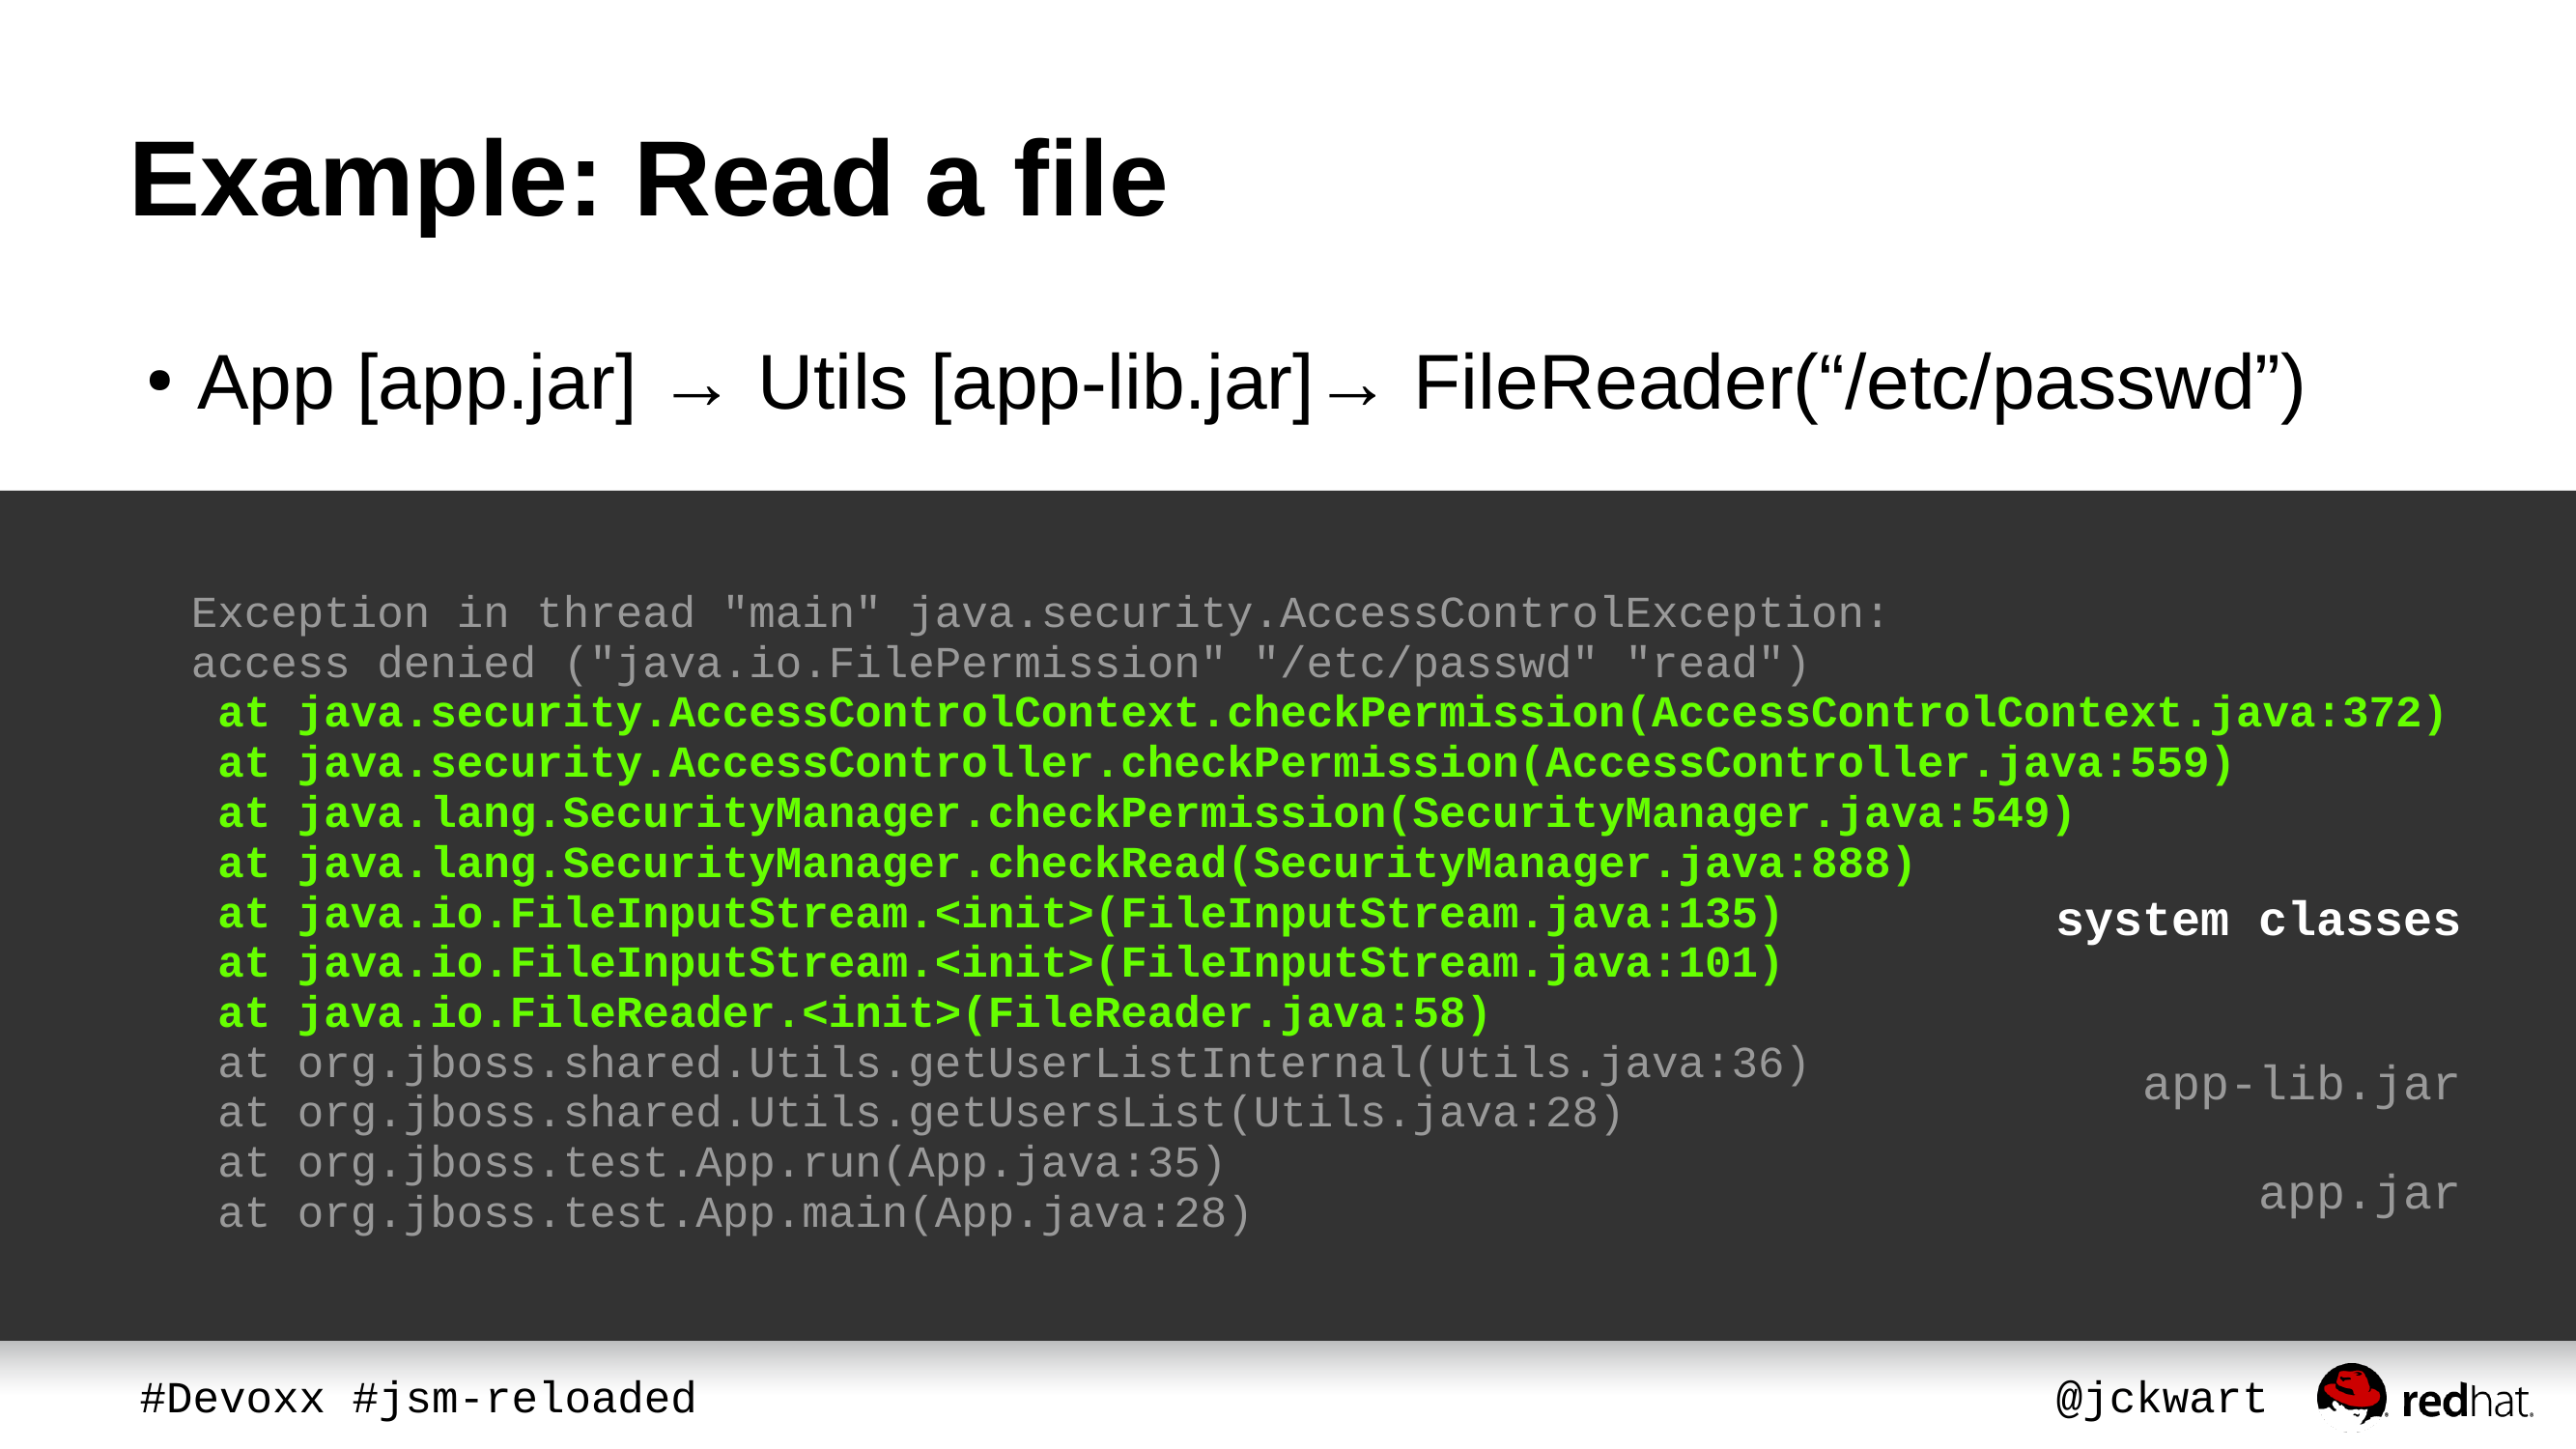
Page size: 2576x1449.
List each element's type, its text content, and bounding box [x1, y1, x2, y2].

picture [0, 1341, 2576, 1445]
title Example: Read a file [128, 57, 2448, 300]
list App [app.jar] → Utils [app-lib.jar]→ FileReader(“/etc/passwd”) [128, 338, 2448, 1179]
text_box system classes app-lib.jar app.jar [2041, 887, 2476, 1233]
text_box Exception in thread "main" java.security.AccessControlException: access denied ("java.io.FilePermission" "/etc/passwd" "read") at java.security.AccessControlContext.checkPermission(AccessControlContext.java:372) at java.security.AccessController.checkPermission(AccessController.java:559) at java.lang.SecurityManager.checkPermission(SecurityManager.java:549) at java.lang.SecurityManager.checkRead(SecurityManager.java:888) at java.io.FileInputStream.<init>(FileInputStream.java:135) at java.io.FileInputStream.<init>(FileInputStream.java:101) at java.io.FileReader.<init>(FileReader.java:58) at org.jboss.shared.Utils.getUserListInternal(Utils.java:36) at org.jboss.shared.Utils.getUsersList(Utils.java:28) at org.jboss.test.App.run(App.java:35) at org.jboss.test.App.main(App.java:28) [0, 490, 2576, 1341]
